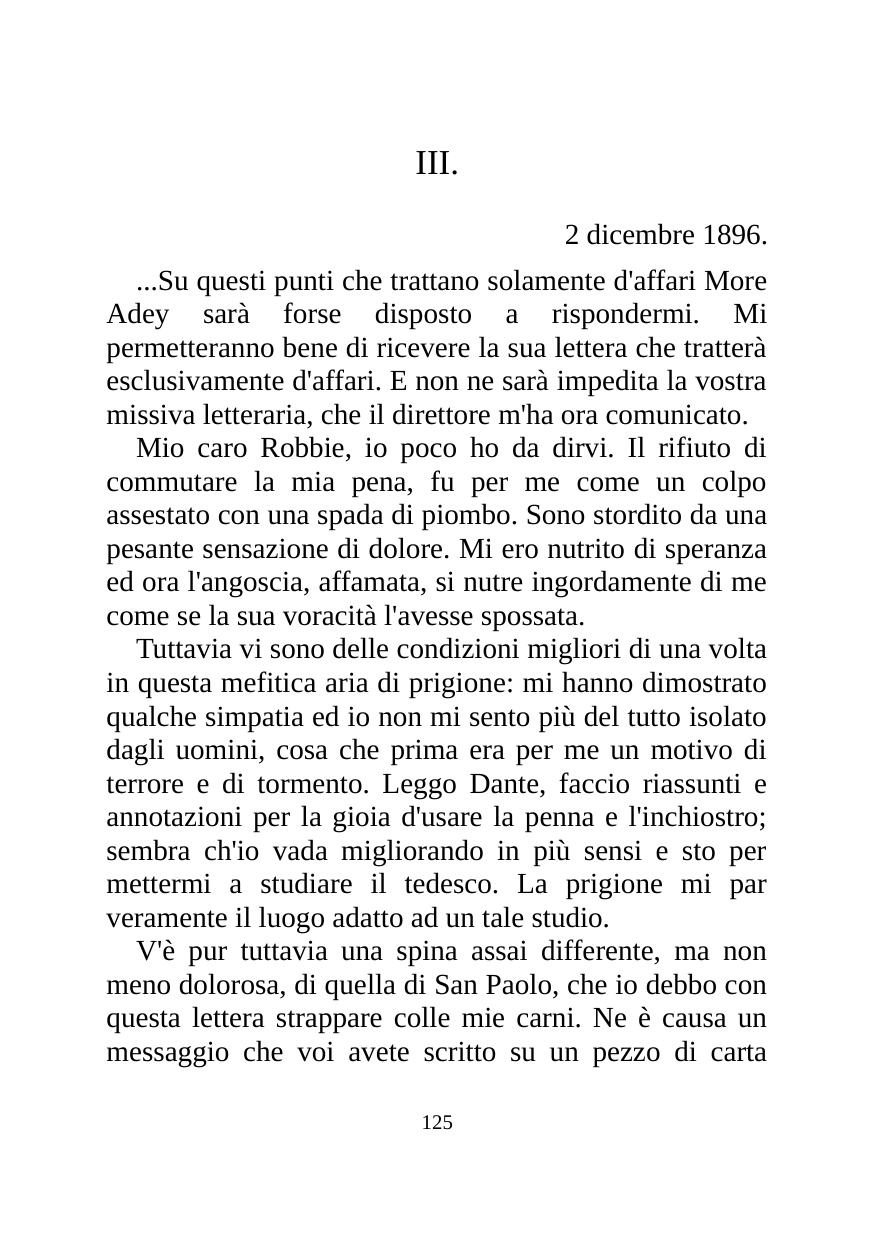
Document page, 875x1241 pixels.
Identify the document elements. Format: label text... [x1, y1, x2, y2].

text 2 dicembre 1896. [106, 217, 768, 251]
text ...Su questi punti che trattano solamente d'affari More Adey sarà forse disposto a rispondermi. Mi permetteranno bene di ricevere la sua lettera che tratterà esclusivamente d'affari. E non ne sarà impedita la vostra missiva letteraria, che il direttore m'ha ora comunicato. [106, 263, 768, 430]
text Tuttavia vi sono delle condizioni migliori di una volta in questa mefitica aria di prigione: mi hanno dimostrato qualche simpatia ed io non mi sento più del tutto isolato dagli uomini, cosa che prima era per me un motivo di terrore e di tormento. Leggo Dante, faccio riassunti e annotazioni per la gioia d'usare la penna e l'inchiostro; sembra ch'io vada migliorando in più sensi e sto per mettermi a studiare il tedesco. La prigione mi par veramente il luogo adatto ad un tale studio. [106, 632, 768, 933]
text V'è pur tuttavia una spina assai differente, ma non meno dolorosa, di quella di San Paolo, che io debbo con questa lettera strappare colle mie carni. Ne è causa un messaggio che voi avete scritto su un pezzo di carta [106, 933, 768, 1068]
subtitle III. [106, 142, 768, 182]
text Mio caro Robbie, io poco ho da dirvi. Il rifiuto di commutare la mia pena, fu per me come un colpo assestato con una spada di piombo. Sono stordito da una pesante sensazione di dolore. Mi ero nutrito di speranza ed ora l'angoscia, affamata, si nutre ingordamente di me come se la sua voracità l'avesse spossata. [106, 430, 768, 632]
